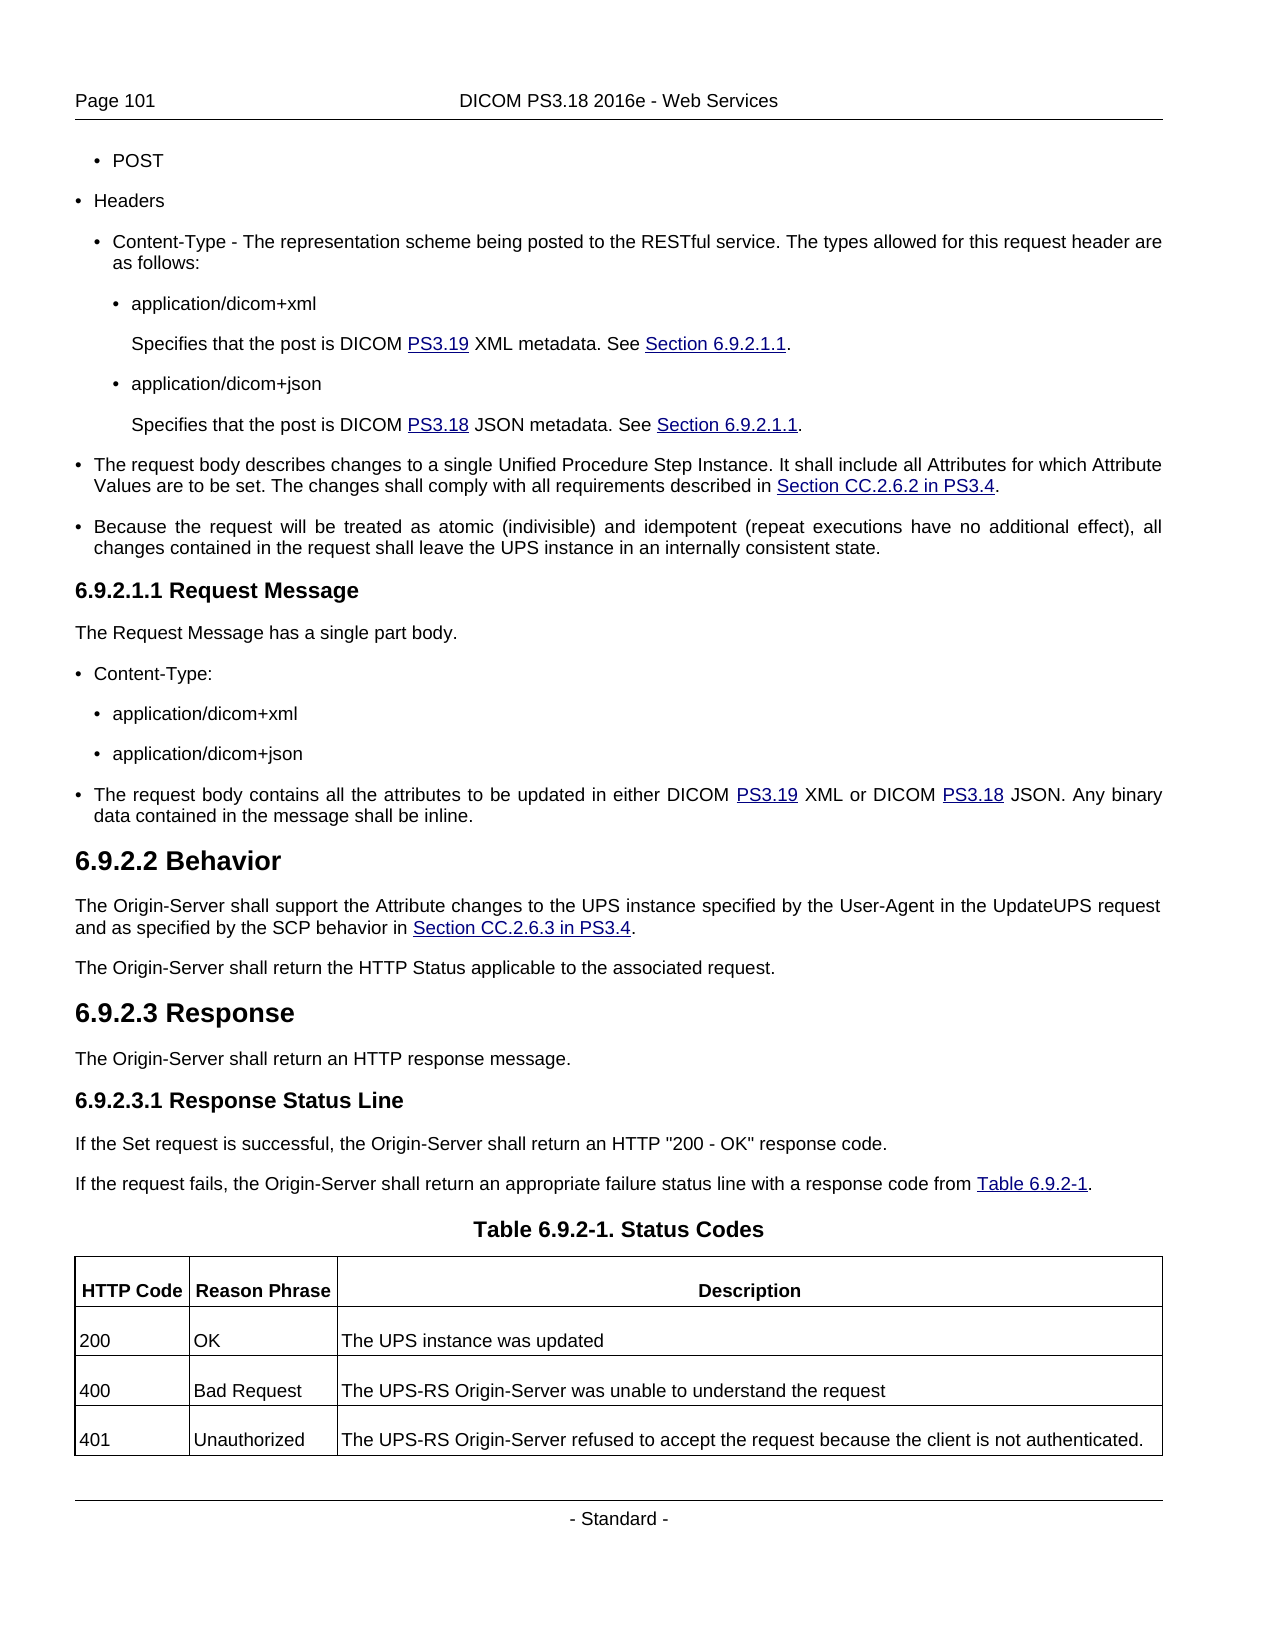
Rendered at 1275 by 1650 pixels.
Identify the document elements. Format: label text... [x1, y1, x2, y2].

list application/dicom+xml [94, 703, 1162, 724]
list Content-Type - The representation scheme being posted to the RESTful service. The types allowed for this request header are as follows: [94, 231, 1162, 274]
text If the request fails, the Origin-Server shall return an appropriate failure status line with a response code from Table 6.9.2-1. [75, 1173, 1162, 1194]
list Because the request will be treated as atomic (indivisible) and idempotent (repeat executions have no additional effect), all changes contained in the request shall leave the UPS instance in an internally consistent state. [75, 516, 1162, 559]
table_cell The UPS instance was updated [338, 1307, 1162, 1355]
text The Request Message has a single part body. [75, 622, 1162, 644]
list Specifies that the post is DICOM PS3.19 XML metadata. See Section 6.9.2.1.1. [112, 333, 1162, 354]
table_header HTTP Code [76, 1257, 189, 1306]
table_cell Unauthorized [190, 1406, 337, 1455]
text The Origin-Server shall support the Attribute changes to the UPS instance specified by the User-Agent in the UpdateUPS request and as specified by the SCP behavior in Section CC.2.6.3 in PS3.4. [75, 895, 1162, 938]
text Table 6.9.2-1. Status Codes [75, 1217, 1162, 1242]
text The Origin-Server shall return the HTTP Status applicable to the associated request. [75, 957, 1162, 979]
table_cell 400 [76, 1356, 189, 1405]
table_cell Bad Request [190, 1356, 337, 1405]
table_cell OK [190, 1307, 337, 1355]
table_cell 401 [76, 1406, 189, 1455]
text 6.9.2.1.1 Request Message [75, 577, 1162, 603]
table_cell The UPS-RS Origin-Server refused to accept the request because the client is not authenticated. [338, 1406, 1162, 1455]
list application/dicom+xml [112, 292, 1162, 314]
list The request body describes changes to a single Unified Procedure Step Instance. It shall include all Attributes for which Attribute Values are to be set. The changes shall comply with all requirements described in Section CC.2.6.2 in PS3.4. [75, 454, 1162, 497]
list Content-Type: [75, 662, 1162, 684]
list POST [94, 150, 1162, 172]
list Specifies that the post is DICOM PS3.18 JSON metadata. See Section 6.9.2.1.1. [112, 413, 1162, 435]
table_cell The UPS-RS Origin-Server was unable to understand the request [338, 1356, 1162, 1405]
list The request body contains all the attributes to be updated in either DICOM PS3.19 XML or DICOM PS3.18 JSON. Any binary data contained in the message shall be inline. [75, 783, 1162, 826]
table_header Description [338, 1257, 1162, 1306]
table_header Reason Phrase [190, 1257, 337, 1306]
text 6.9.2.2 Behavior [75, 845, 1162, 876]
text 6.9.2.3.1 Response Status Line [75, 1088, 1162, 1113]
text 6.9.2.3 Response [75, 997, 1162, 1029]
text The Origin-Server shall return an HTTP response message. [75, 1047, 1162, 1069]
table_cell 200 [76, 1307, 189, 1355]
list Headers [75, 190, 1162, 212]
list application/dicom+json [94, 743, 1162, 764]
text If the Set request is successful, the Origin-Server shall return an HTTP "200 - OK" response code. [75, 1132, 1162, 1154]
list application/dicom+json [112, 373, 1162, 395]
